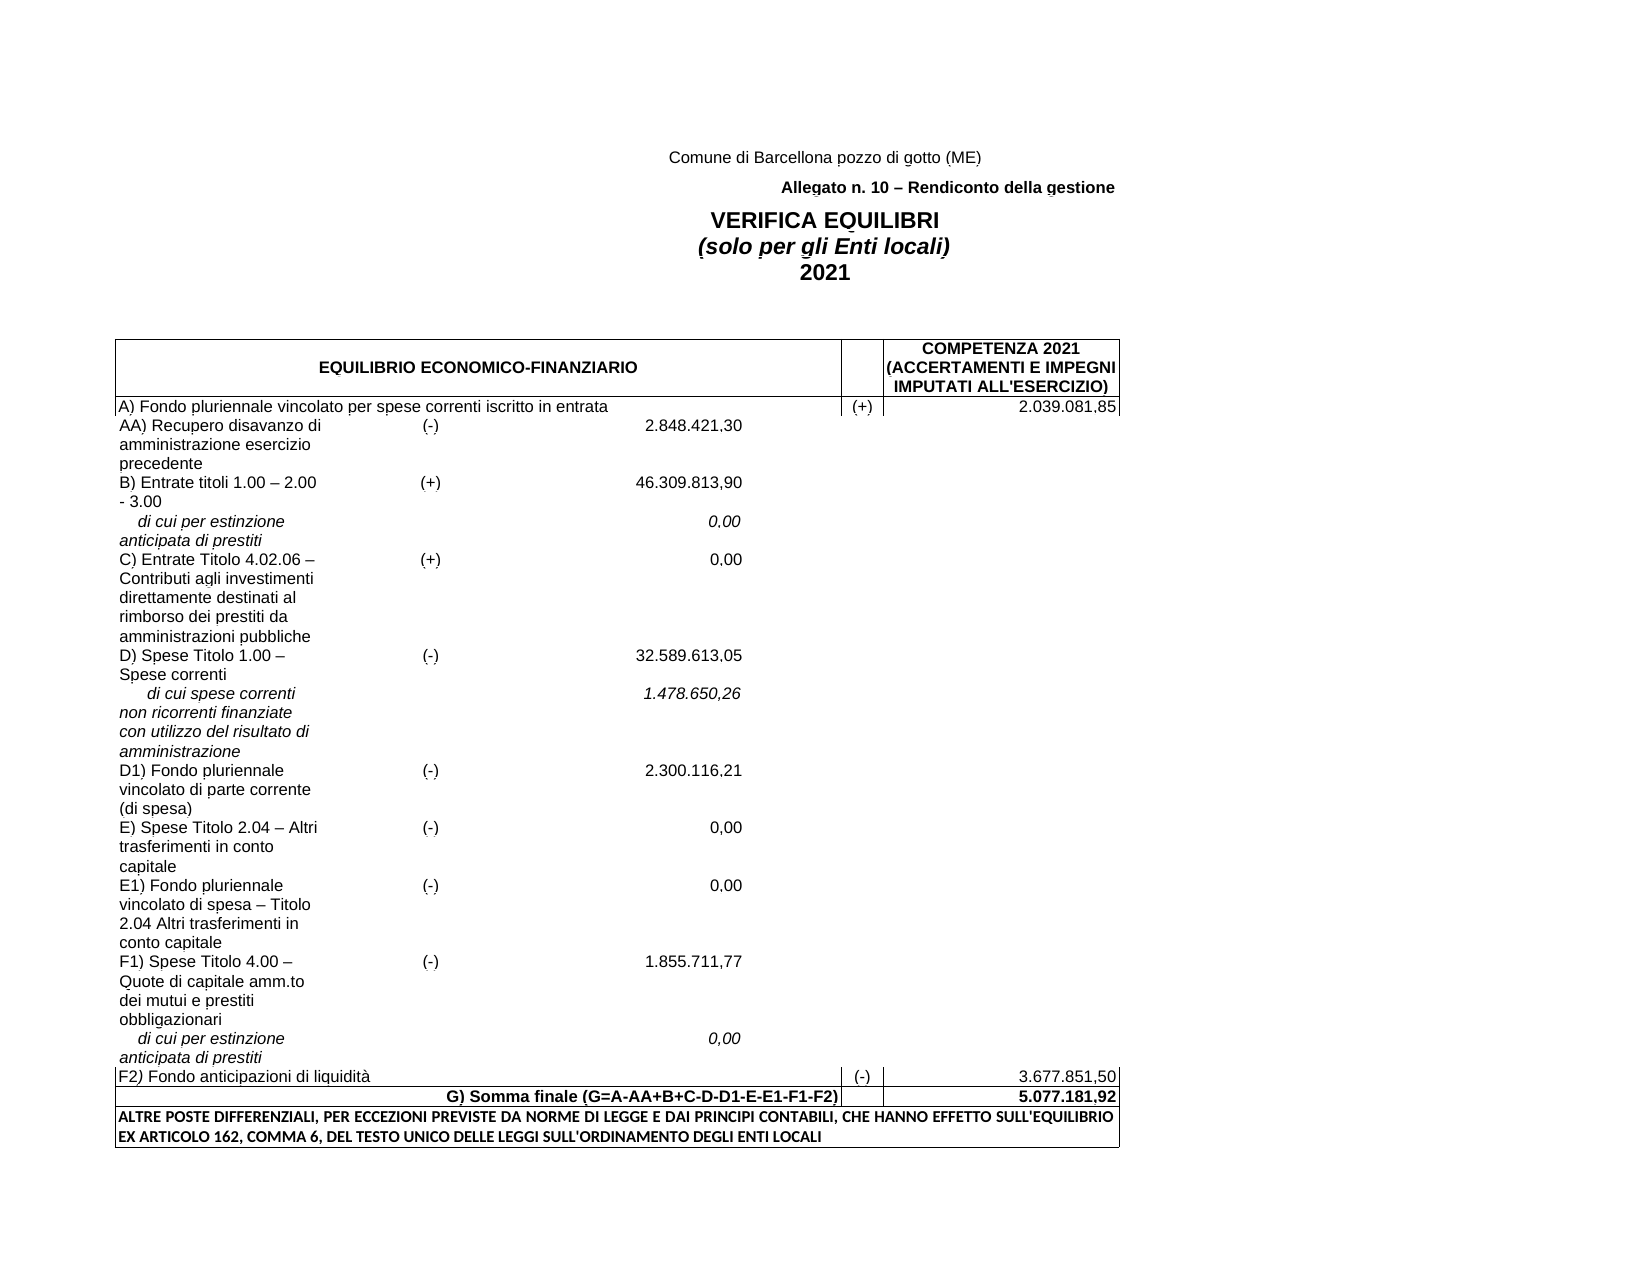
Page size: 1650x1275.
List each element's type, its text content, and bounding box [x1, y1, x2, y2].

table_cell (+) [326, 473, 535, 511]
table_header AA) Recupero disavanzo di amministrazione esercizio precedente [118, 416, 326, 473]
table_cell 0,00 [535, 511, 743, 550]
table_cell B) Entrate titoli 1.00 – 2.00 - 3.00 [118, 473, 326, 511]
table_cell (+) [842, 397, 883, 416]
table_cell C) Entrate Titolo 4.02.06 – Contributi agli investimenti direttamente destinati al rimborso dei prestiti da amministrazioni pubbliche [118, 550, 326, 646]
text VERIFICA EQUILIBRI [118, 207, 1532, 233]
table_cell [326, 684, 535, 761]
table_cell E) Spese Titolo 2.04 – Altri trasferimenti in conto capitale [118, 818, 326, 876]
table_cell D) Spese Titolo 1.00 – Spese correnti [118, 646, 326, 684]
table_header EQUILIBRIO ECONOMICO-FINANZIARIO [116, 340, 841, 396]
table_cell di cui per estinzione anticipata di prestiti [118, 511, 326, 550]
table_cell D1) Fondo pluriennale vincolato di parte corrente (di spesa) [118, 761, 326, 818]
table_cell 5.077.181,92 [884, 1087, 1119, 1106]
table_cell 0,00 [535, 550, 743, 646]
table_cell (-) [326, 952, 535, 1029]
text Comune di Barcellona pozzo di gotto (ME) [118, 148, 1532, 167]
table_cell (-) [326, 818, 535, 876]
table_cell 0,00 [535, 1029, 743, 1067]
table_header 3.677.851,50 [884, 1067, 1119, 1086]
table_cell 0,00 [535, 818, 743, 876]
table_cell ALTRE POSTE DIFFERENZIALI, PER ECCEZIONI PREVISTE DA NORME DI LEGGE E DAI PRINCIPI CONTABILI, CHE HANNO EFFETTO SULL'EQUILIBRIO EX ARTICOLO 162, COMMA 6, DEL TESTO UNICO DELLE LEGGI SULL'ORDINAMENTO DEGLI ENTI LOCALI [116, 1107, 1119, 1147]
table_cell (-) [326, 876, 535, 952]
table_cell 2.039.081,85 [884, 397, 1119, 416]
table_cell 1.478.650,26 [535, 684, 743, 761]
table_cell G) Somma finale (G=A-AA+B+C-D-D1-E-E1-F1-F2) [116, 1087, 841, 1106]
table_cell [326, 511, 535, 550]
table_cell A) Fondo pluriennale vincolato per spese correnti iscritto in entrata [116, 397, 841, 416]
table_cell 0,00 [535, 876, 743, 952]
table_header COMPETENZA 2021 (ACCERTAMENTI E IMPEGNI IMPUTATI ALL'ESERCIZIO) [884, 340, 1119, 396]
table_header [118, 178, 620, 197]
table_header Allegato n. 10 – Rendiconto della gestione [620, 178, 1121, 197]
table_cell 46.309.813,90 [535, 473, 743, 511]
table_cell [326, 1029, 535, 1067]
text (solo per gli Enti locali) [118, 233, 1532, 259]
table_header (-) [326, 416, 535, 473]
table_header (-) [842, 1067, 883, 1086]
text 2021 [118, 259, 1532, 286]
table_cell di cui per estinzione anticipata di prestiti [118, 1029, 326, 1067]
table_cell (-) [326, 761, 535, 818]
table_cell (-) [326, 646, 535, 684]
table_cell (+) [326, 550, 535, 646]
table_cell [842, 1087, 883, 1106]
table_header F2) Fondo anticipazioni di liquidità [116, 1067, 841, 1086]
table_header 2.848.421,30 [535, 416, 743, 473]
table_header [842, 340, 883, 396]
table_cell E1) Fondo pluriennale vincolato di spesa – Titolo 2.04 Altri trasferimenti in conto capitale [118, 876, 326, 952]
table_cell F1) Spese Titolo 4.00 – Quote di capitale amm.to dei mutui e prestiti obbligazionari [118, 952, 326, 1029]
table_cell 1.855.711,77 [535, 952, 743, 1029]
table_cell 2.300.116,21 [535, 761, 743, 818]
table_cell 32.589.613,05 [535, 646, 743, 684]
table_cell di cui spese correnti non ricorrenti finanziate con utilizzo del risultato di amministrazione [118, 684, 326, 761]
